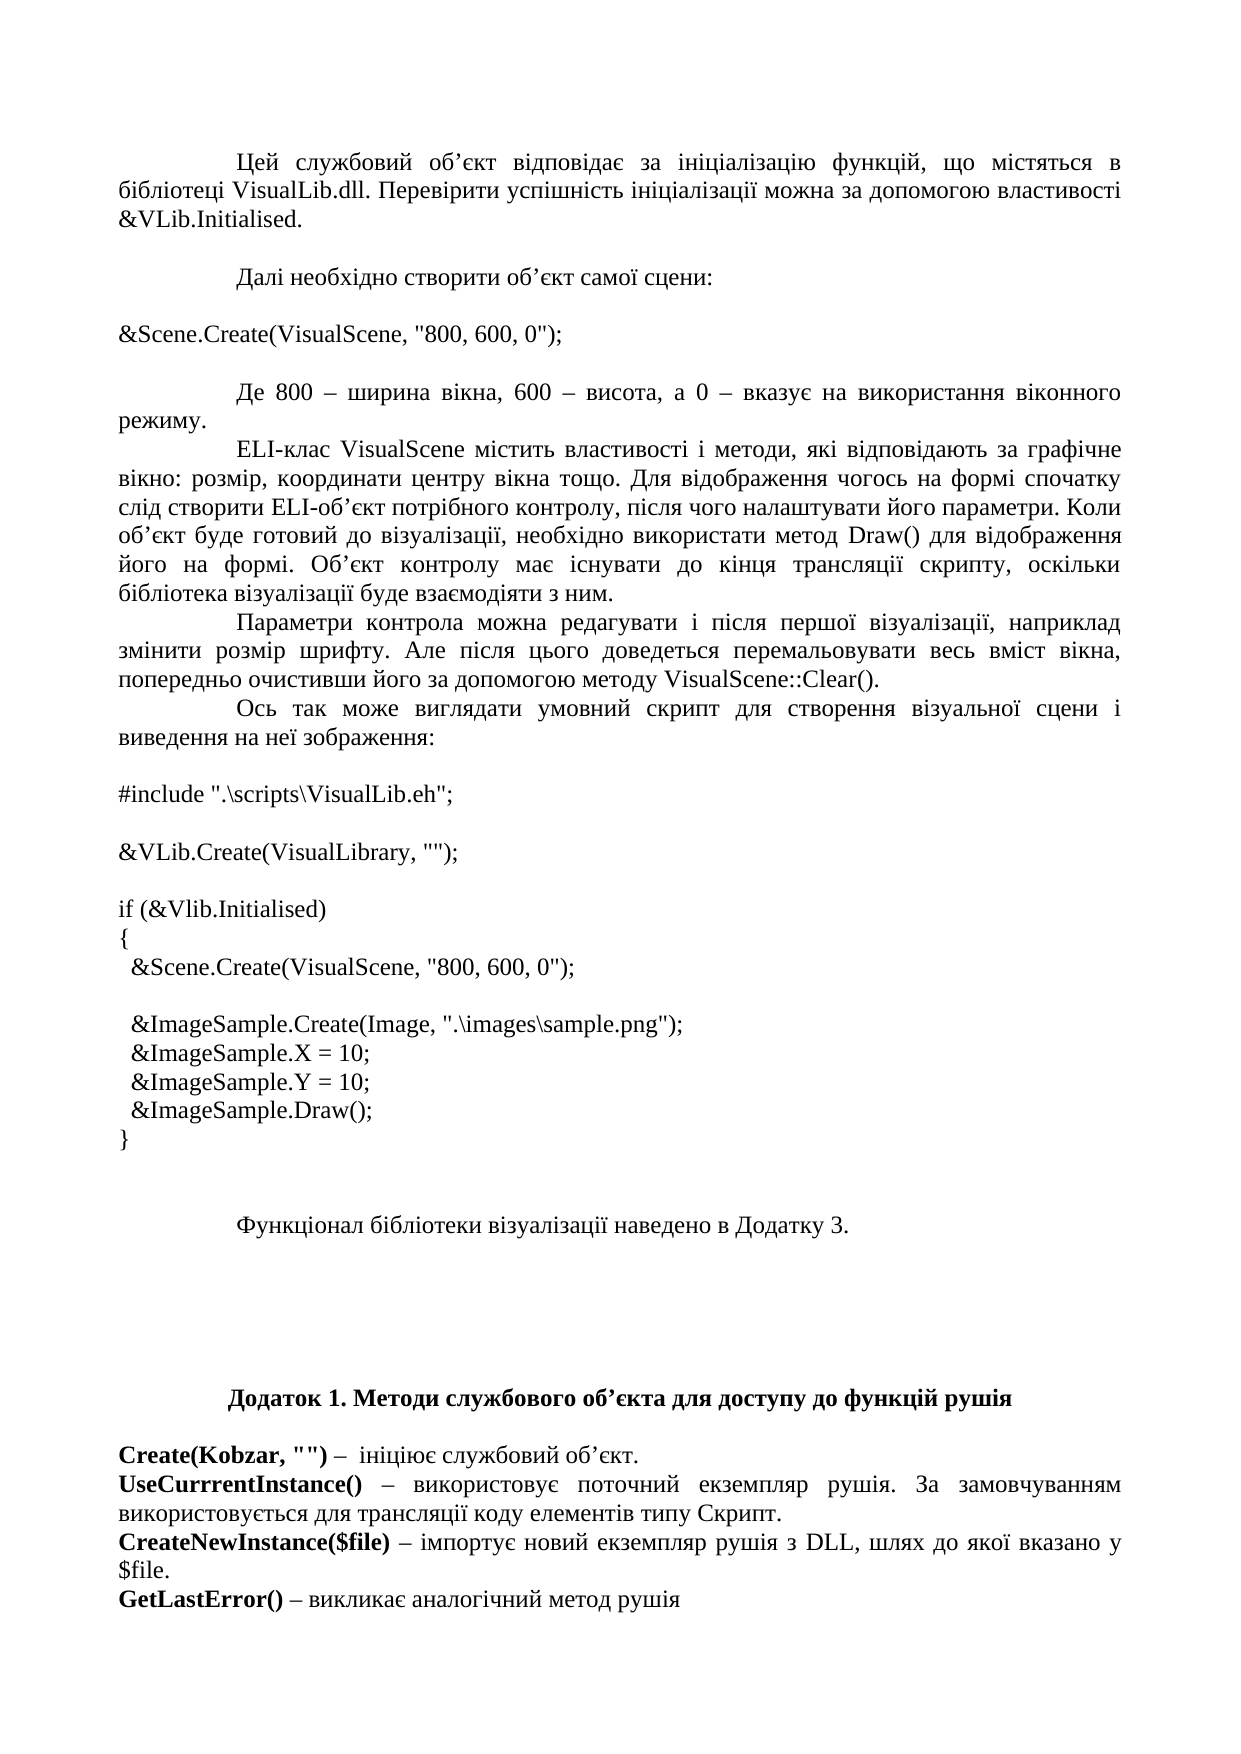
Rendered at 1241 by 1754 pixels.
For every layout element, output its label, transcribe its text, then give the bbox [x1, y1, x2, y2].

text Функціонал бібліотеки візуалізації наведено в Додатку 3. [118, 1211, 1122, 1239]
text UseCurrrentInstance() – використовує поточний екземпляр рушія. За замовчуванням використовується для трансляції коду елементів типу Скрипт. [118, 1469, 1122, 1527]
text Параметри контрола можна редагувати і після першої візуалізації, наприклад змінити розмір шрифту. Але після цього доведеться перемальовувати весь вміст вікна, попередньо очистивши його за допомогою методу VisualScene::Clear(). [118, 607, 1122, 693]
text } [118, 1124, 1122, 1153]
text Ось так може виглядати умовний скрипт для створення візуальної сцени і виведення на неї зображення: [118, 693, 1122, 751]
text Додаток 1. Методи службового об’єкта для доступу до функцій рушія [118, 1383, 1122, 1412]
text GetLastError() – викликає аналогічний метод рушія [118, 1584, 1122, 1613]
text { [118, 923, 1122, 952]
text #include ".\scripts\VisualLib.eh"; [118, 779, 1122, 808]
text &ImageSample.Draw(); [118, 1096, 1122, 1124]
text &ImageSample.X = 10; [118, 1038, 1122, 1067]
text Далі необхідно створити об’єкт самої сцени: [118, 262, 1122, 291]
text &Scene.Create(VisualScene, "800, 600, 0"); [118, 952, 1122, 981]
text Цей службовий об’єкт відповідає за ініціалізацію функцій, що містяться в бібліотеці VisualLib.dll. Перевірити успішність ініціалізації можна за допомогою властивості &VLib.Initialised. [118, 147, 1122, 233]
text ELI-клас VisualScene містить властивості і методи, які відповідають за графічне вікно: розмір, координати центру вікна тощо. Для відображення чогось на формі спочатку слід створити ELI-об’єкт потрібного контролу, після чого налаштувати його параметри. Коли об’єкт буде готовий до візуалізації, необхідно використати метод Draw() для відображення його на формі. Об’єкт контролу має існувати до кінця трансляції скрипту, оскільки бібліотека візуалізації буде взаємодіяти з ним. [118, 434, 1122, 607]
text &ImageSample.Create(Image, ".\images\sample.png"); [118, 1009, 1122, 1038]
text &VLib.Create(VisualLibrary, ""); [118, 837, 1122, 866]
text if (&Vlib.Initialised) [118, 894, 1122, 923]
text Де 800 – ширина вікна, 600 – висота, а 0 – вказує на використання віконного режиму. [118, 377, 1122, 434]
text Create(Kobzar, "") – ініціює службовий об’єкт. [118, 1441, 1122, 1469]
text &ImageSample.Y = 10; [118, 1067, 1122, 1096]
text &Scene.Create(VisualScene, "800, 600, 0"); [118, 319, 1122, 348]
text CreateNewInstance($file) – імпортує новий екземпляр рушія з DLL, шлях до якої вказано у $file. [118, 1527, 1122, 1584]
